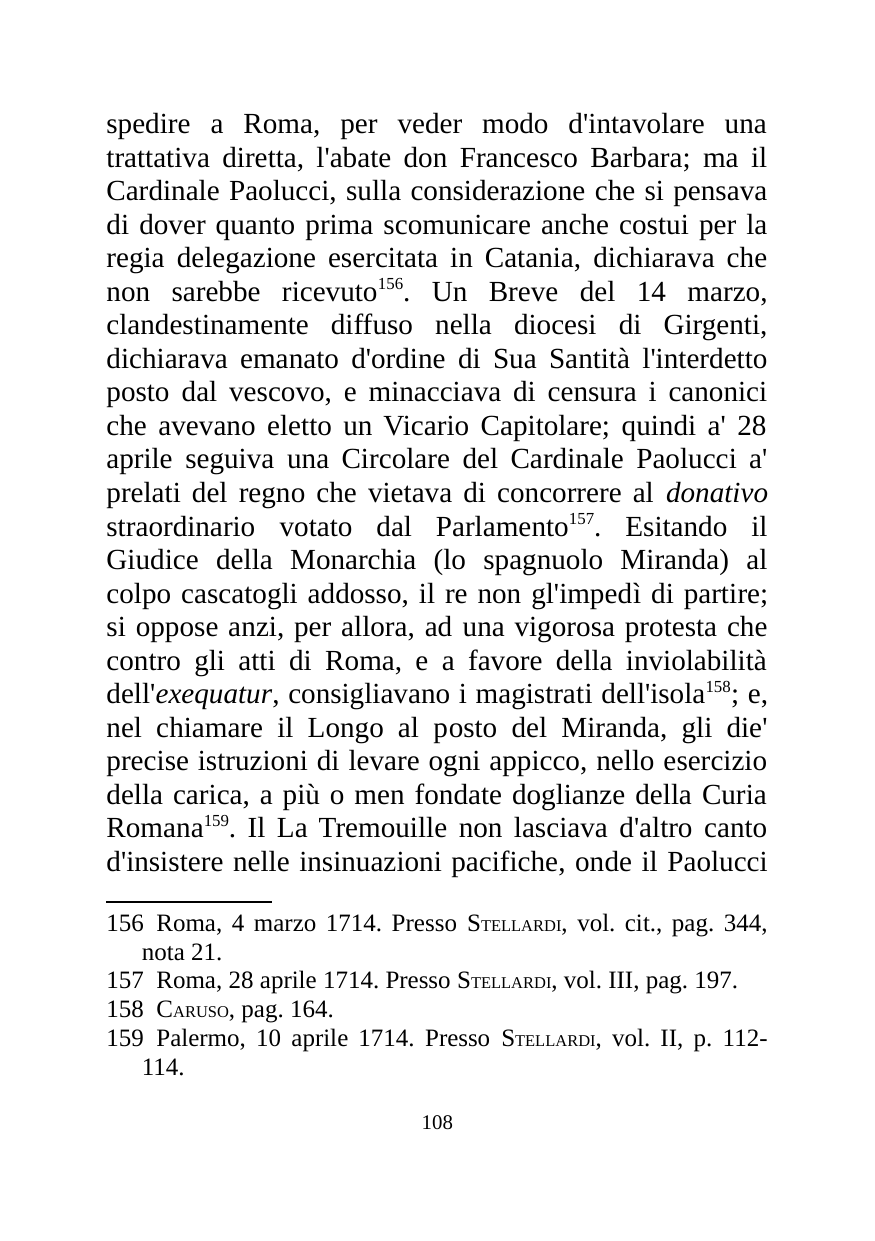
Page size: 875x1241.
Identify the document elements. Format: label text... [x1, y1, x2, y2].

text Palermo, 10 aprile 1714. Presso Stellardi, vol. II, p. 112-114. [106, 1023, 768, 1080]
text spedire a Roma, per veder modo d'intavolare una trattativa diretta, l'abate don Francesco Barbara; ma il Cardinale Paolucci, sulla considerazione che si pensava di dover quanto prima scomunicare anche costui per la regia delegazione esercitata in Catania, dichiarava che non sarebbe ricevuto. Un Breve del 14 marzo, clandestinamente diffuso nella diocesi di Girgenti, dichiarava emanato d'ordine di Sua Santità l'interdetto posto dal vescovo, e minacciava di censura i canonici che avevano eletto un Vicario Capitolare; quindi a' 28 aprile seguiva una Circolare del Cardinale Paolucci a' prelati del regno che vietava di concorrere al donativo straordinario votato dal Parlamento. Esitando il Giudice della Monarchia (lo spagnuolo Miranda) al colpo cascatogli addosso, il re non gl'impedì di partire; si oppose anzi, per allora, ad una vigorosa protesta che contro gli atti di Roma, e a favore della inviolabilità dell'exequatur, consigliavano i magistrati dell'isola; e, nel chiamare il Longo al posto del Miranda, gli die' precise istruzioni di levare ogni appicco, nello esercizio della carica, a più o men fondate doglianze della Curia Romana. Il La Tremouille non lasciava d'altro canto d'insistere nelle insinuazioni pacifiche, onde il Paolucci [106, 106, 768, 878]
text Roma, 28 aprile 1714. Presso Stellardi, vol. III, pag. 197. [106, 965, 768, 994]
text Caruso, pag. 164. [106, 994, 768, 1023]
text Roma, 4 marzo 1714. Presso Stellardi, vol. cit., pag. 344, nota 21. [106, 908, 768, 965]
